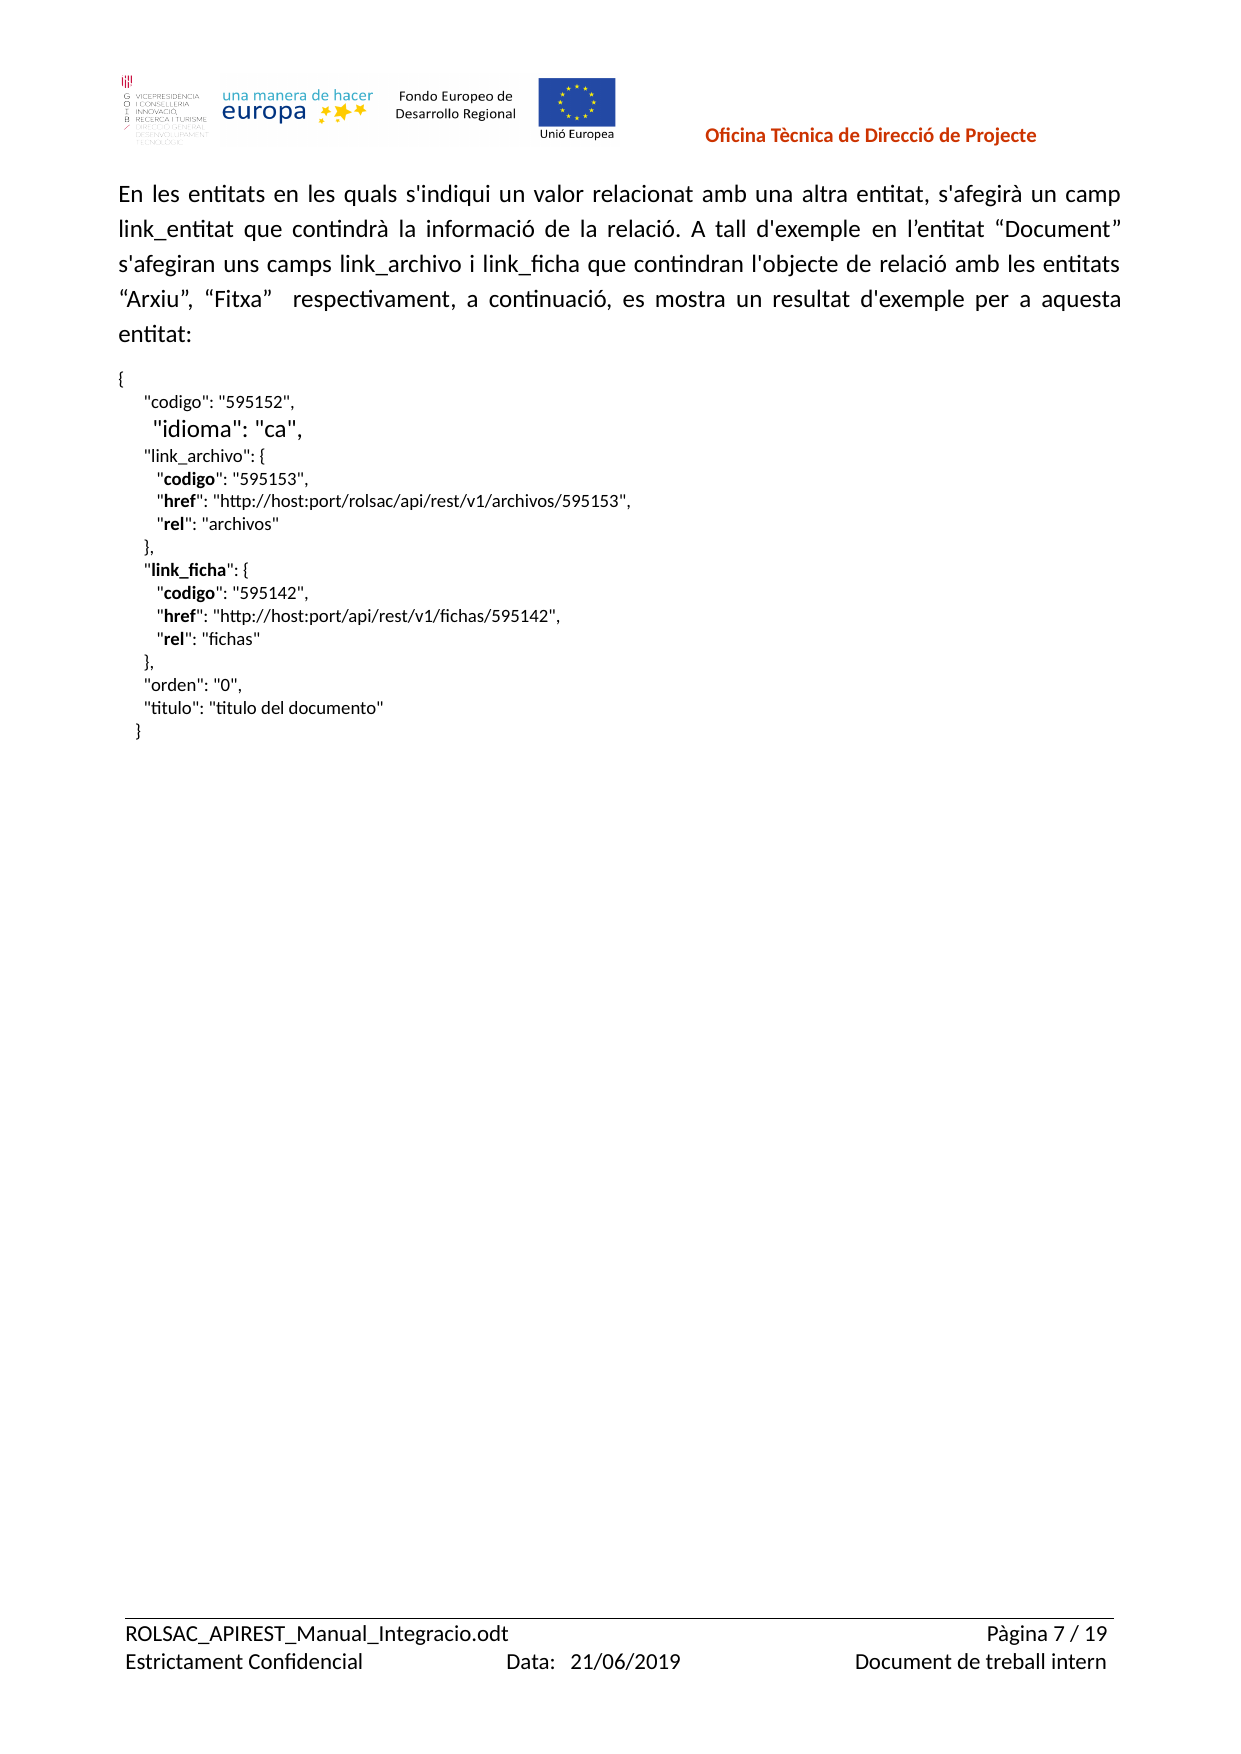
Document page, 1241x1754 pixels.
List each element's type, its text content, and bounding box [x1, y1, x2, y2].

text "link_ficha": { [118, 558, 1122, 581]
text { [118, 367, 1122, 390]
text "codigo": "595142", [118, 581, 1122, 604]
list En les entitats en les quals s'indiqui un valor relacionat amb una altra entitat, s'afegirà un camp link_entitat que contindrà la informació de la relació. A tall d'exemple en l’entitat “Document” s'afegiran uns camps link_archivo i link_ficha que contindran l'objecte de relació amb les entitats “Arxiu”, “Fitxa” respectivament, a continuació, es mostra un resultat d'exemple per a aquesta entitat: [118, 178, 1122, 348]
text "link_archivo": { [118, 444, 1122, 467]
text }, [118, 650, 1122, 673]
text "rel": "archivos" [118, 513, 1122, 536]
picture [219, 73, 621, 147]
text "idioma": "ca", [118, 413, 1122, 444]
text "codigo": "595153", [118, 467, 1122, 490]
text } [118, 719, 1122, 742]
text "rel": "fichas" [118, 627, 1122, 650]
text "titulo": "titulo del documento" [118, 696, 1122, 719]
text "orden": "0", [118, 673, 1122, 696]
text "href": "http://host:port/api/rest/v1/fichas/595142", [118, 604, 1122, 627]
text }, [118, 536, 1122, 558]
picture [118, 73, 213, 147]
text "href": "http://host:port/rolsac/api/rest/v1/archivos/595153", [118, 490, 1122, 513]
text "codigo": "595152", [118, 390, 1122, 413]
